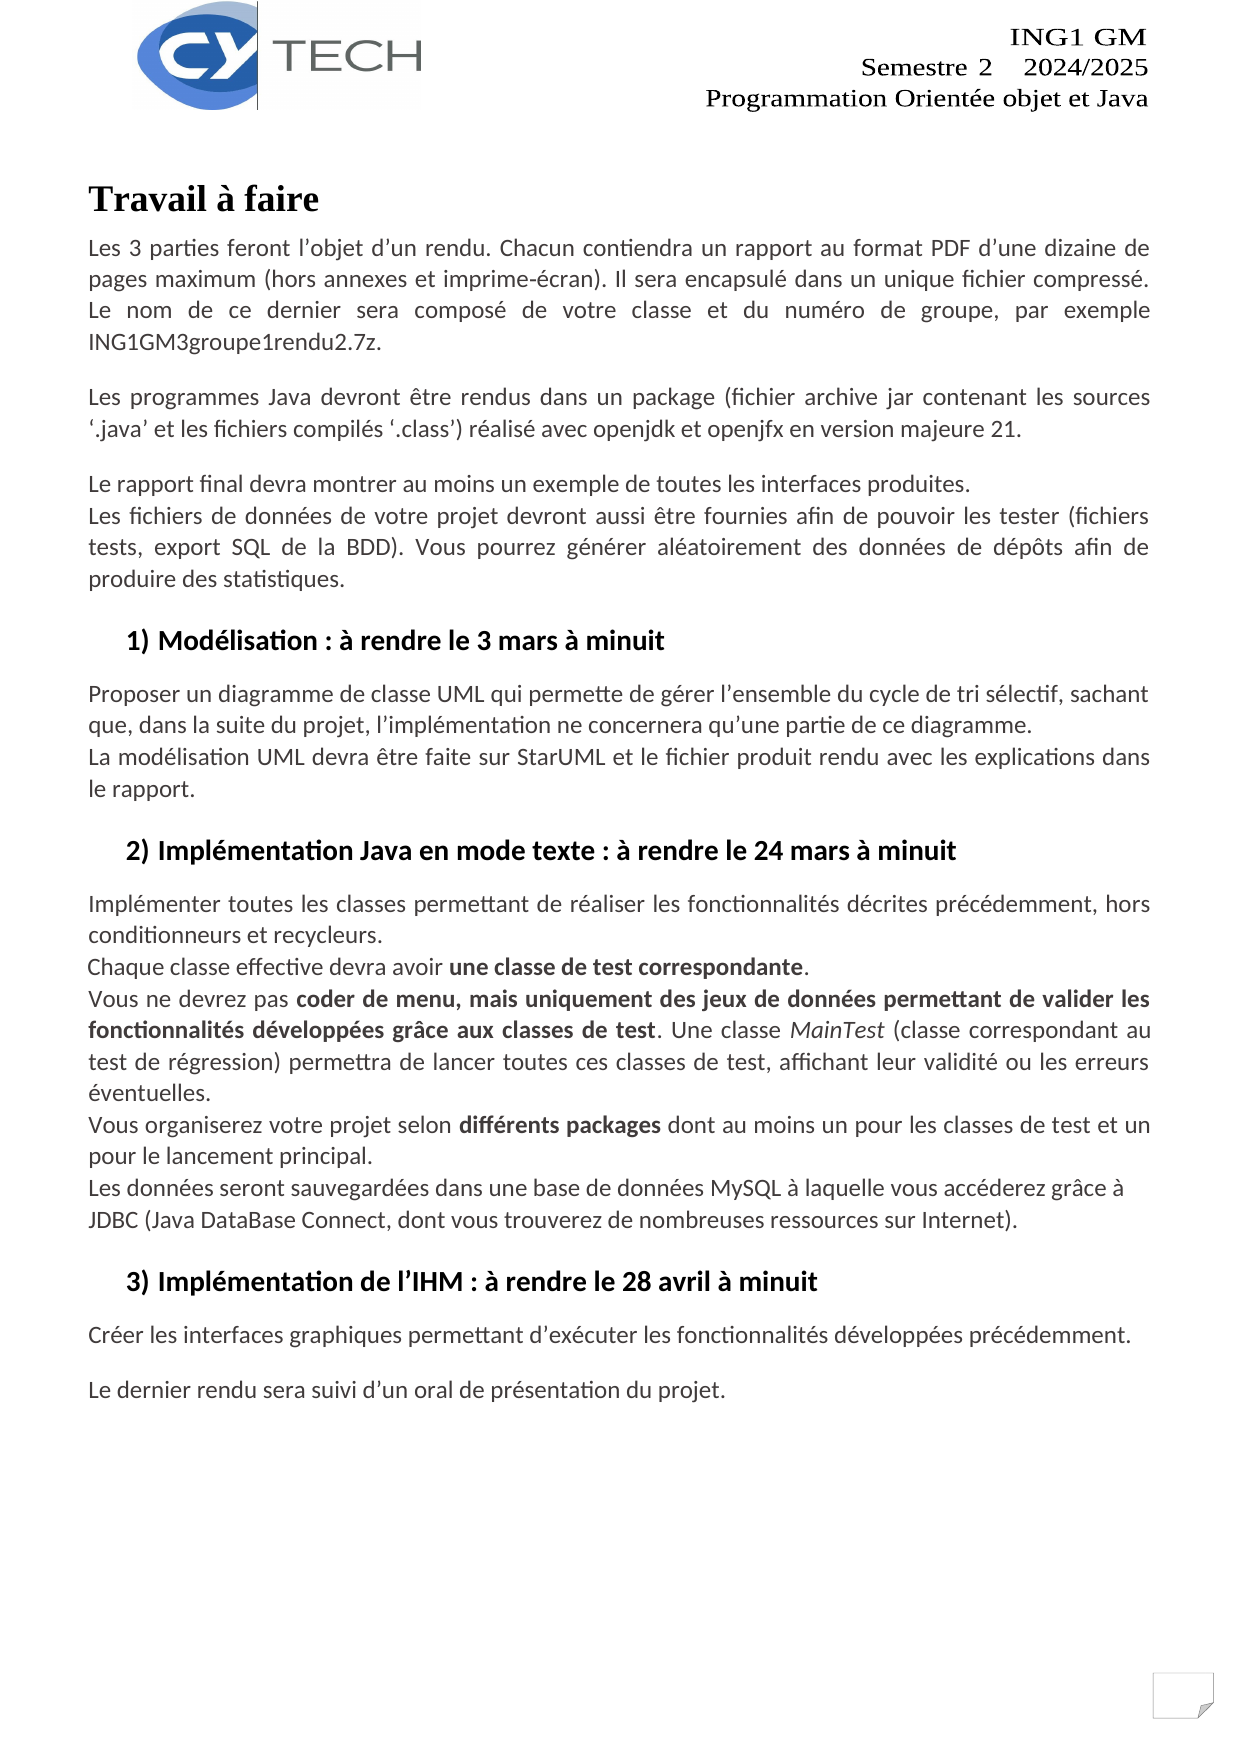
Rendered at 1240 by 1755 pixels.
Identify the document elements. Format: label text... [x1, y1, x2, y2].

text Chaque classe effective devra avoir une classe de test correspondante. [87, 951, 1152, 982]
text Créer les interfaces graphiques permettant d’exécuter les fonctionnalités développées précédemment. [88, 1319, 1152, 1349]
text Les 3 parties feront l’objet d’un rendu. Chacun contiendra un rapport au format PDF d’une dizaine de pages maximum (hors annexes et imprime‐écran). Il sera encapsulé dans un unique fichier compressé. Le nom de ce dernier sera composé de votre classe et du numéro de groupe, par exemple ING1GM3groupe1rendu2.7z. [88, 232, 1152, 356]
text La modélisation UML devra être faite sur StarUML et le fichier produit rendu avec les explications dans le rapport. [88, 741, 1152, 803]
subtitle 2) Implémentation Java en mode texte : à rendre le 24 mars à minuit [126, 832, 1152, 868]
text Vous ne devrez pas coder de menu, mais uniquement des jeux de données permettant de valider les fonctionnalités développées grâce aux classes de test. Une classe MainTest (classe correspondant au test de régression) permettra de lancer toutes ces classes de test, affichant leur validité ou les erreurs éventuelles. [88, 983, 1152, 1108]
text JDBC (Java DataBase Connect, dont vous trouverez de nombreuses ressources sur Internet). [88, 1204, 1152, 1235]
text Les données seront sauvegardées dans une base de données MySQL à laquelle vous accéderez grâce à [88, 1172, 1152, 1203]
text Implémenter toutes les classes permettant de réaliser les fonctionnalités décrites précédemment, hors conditionneurs et recycleurs. [88, 888, 1152, 950]
text Les fichiers de données de votre projet devront aussi être fournies afin de pouvoir les tester (fichiers tests, export SQL de la BDD). Vous pourrez générer aléatoirement des données de dépôts afin de produire des statistiques. [88, 500, 1152, 593]
text Vous organiserez votre projet selon différents packages dont au moins un pour les classes de test et un pour le lancement principal. [88, 1109, 1152, 1171]
text Le dernier rendu sera suivi d’un oral de présentation du projet. [88, 1374, 1152, 1404]
subtitle 1) Modélisation : à rendre le 3 mars à minuit [126, 622, 1152, 658]
text Le rapport final devra montrer au moins un exemple de toutes les interfaces produites. [88, 468, 1152, 499]
text Proposer un diagramme de classe UML qui permette de gérer l’ensemble du cycle de tri sélectif, sachant que, dans la suite du projet, l’implémentation ne concernera qu’une partie de ce diagramme. [88, 678, 1152, 740]
subtitle Travail à faire [88, 176, 1152, 219]
text Les programmes Java devront être rendus dans un package (fichier archive jar contenant les sources ‘.java’ et les fichiers compilés ‘.class’) réalisé avec openjdk et openjfx en version majeure 21. [88, 381, 1152, 443]
subtitle 3) Implémentation de l’IHM : à rendre le 28 avril à minuit [126, 1263, 1152, 1299]
